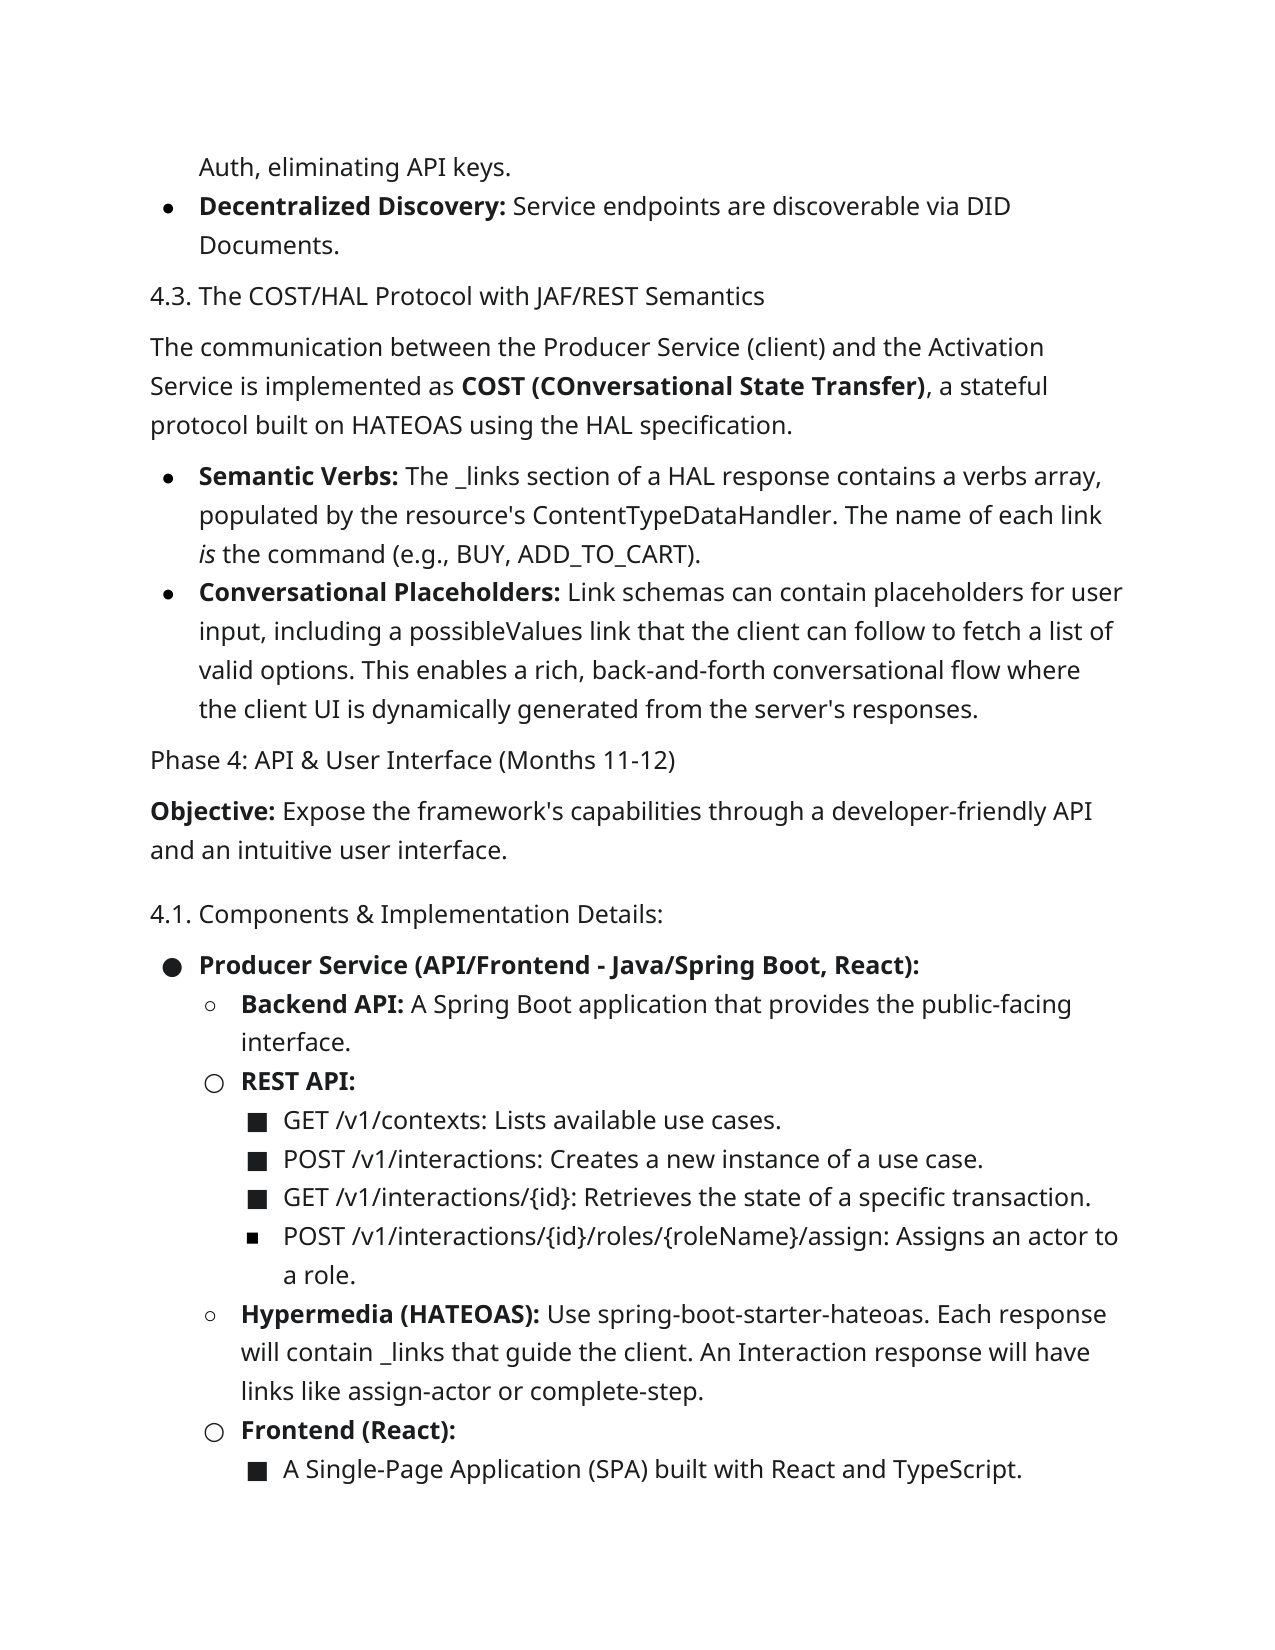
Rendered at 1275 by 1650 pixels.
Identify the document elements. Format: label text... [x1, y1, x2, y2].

text Objective: Expose the framework's capabilities through a developer-friendly API and an intuitive user interface. [150, 794, 1125, 867]
list POST /v1/interactions: Creates a new instance of a use case. [245, 1141, 1125, 1175]
list Decentralized Discovery: Service endpoints are discoverable via DID Documents. [161, 189, 1125, 262]
subtitle 4.3. The COST/HAL Protocol with JAF/REST Semantics [150, 279, 1125, 313]
list Producer Service (API/Frontend - Java/Spring Boot, React): [161, 947, 1125, 982]
text The communication between the Producer Service (client) and the Activation Service is implemented as COST (COnversational State Transfer), a stateful protocol built on HATEOAS using the HAL specification. [150, 330, 1125, 442]
subtitle 4.1. Components & Implementation Details: [150, 896, 1125, 930]
list Conversational Placeholders: Link schemas can contain placeholders for user input, including a possibleValues link that the client can follow to fetch a list of valid options. This enables a rich, back-and-forth conversational flow where the client UI is dynamically generated from the server's responses. [161, 575, 1125, 725]
list POST /v1/interactions/{id}/roles/{roleName}/assign: Assigns an actor to a role. [245, 1219, 1125, 1292]
list Semantic Verbs: The _links section of a HAL response contains a verbs array, populated by the resource's ContentTypeDataHandler. The name of each link is the command (e.g., BUY, ADD_TO_CART). [161, 459, 1125, 570]
list REST API: [203, 1064, 1125, 1098]
list Frontend (React): [203, 1412, 1125, 1447]
list Auth, eliminating API keys. [161, 150, 1125, 184]
subtitle Phase 4: API & User Interface (Months 11-12) [150, 742, 1125, 777]
list Backend API: A Spring Boot application that provides the public-facing interface. [203, 986, 1125, 1059]
list GET /v1/interactions/{id}: Retrieves the state of a specific transaction. [245, 1180, 1125, 1214]
list GET /v1/contexts: Lists available use cases. [245, 1102, 1125, 1137]
list Hypermedia (HATEOAS): Use spring-boot-starter-hateoas. Each response will contain _links that guide the client. An Interaction response will have links like assign-actor or complete-step. [203, 1296, 1125, 1408]
list A Single-Page Application (SPA) built with React and TypeScript. [245, 1451, 1125, 1485]
